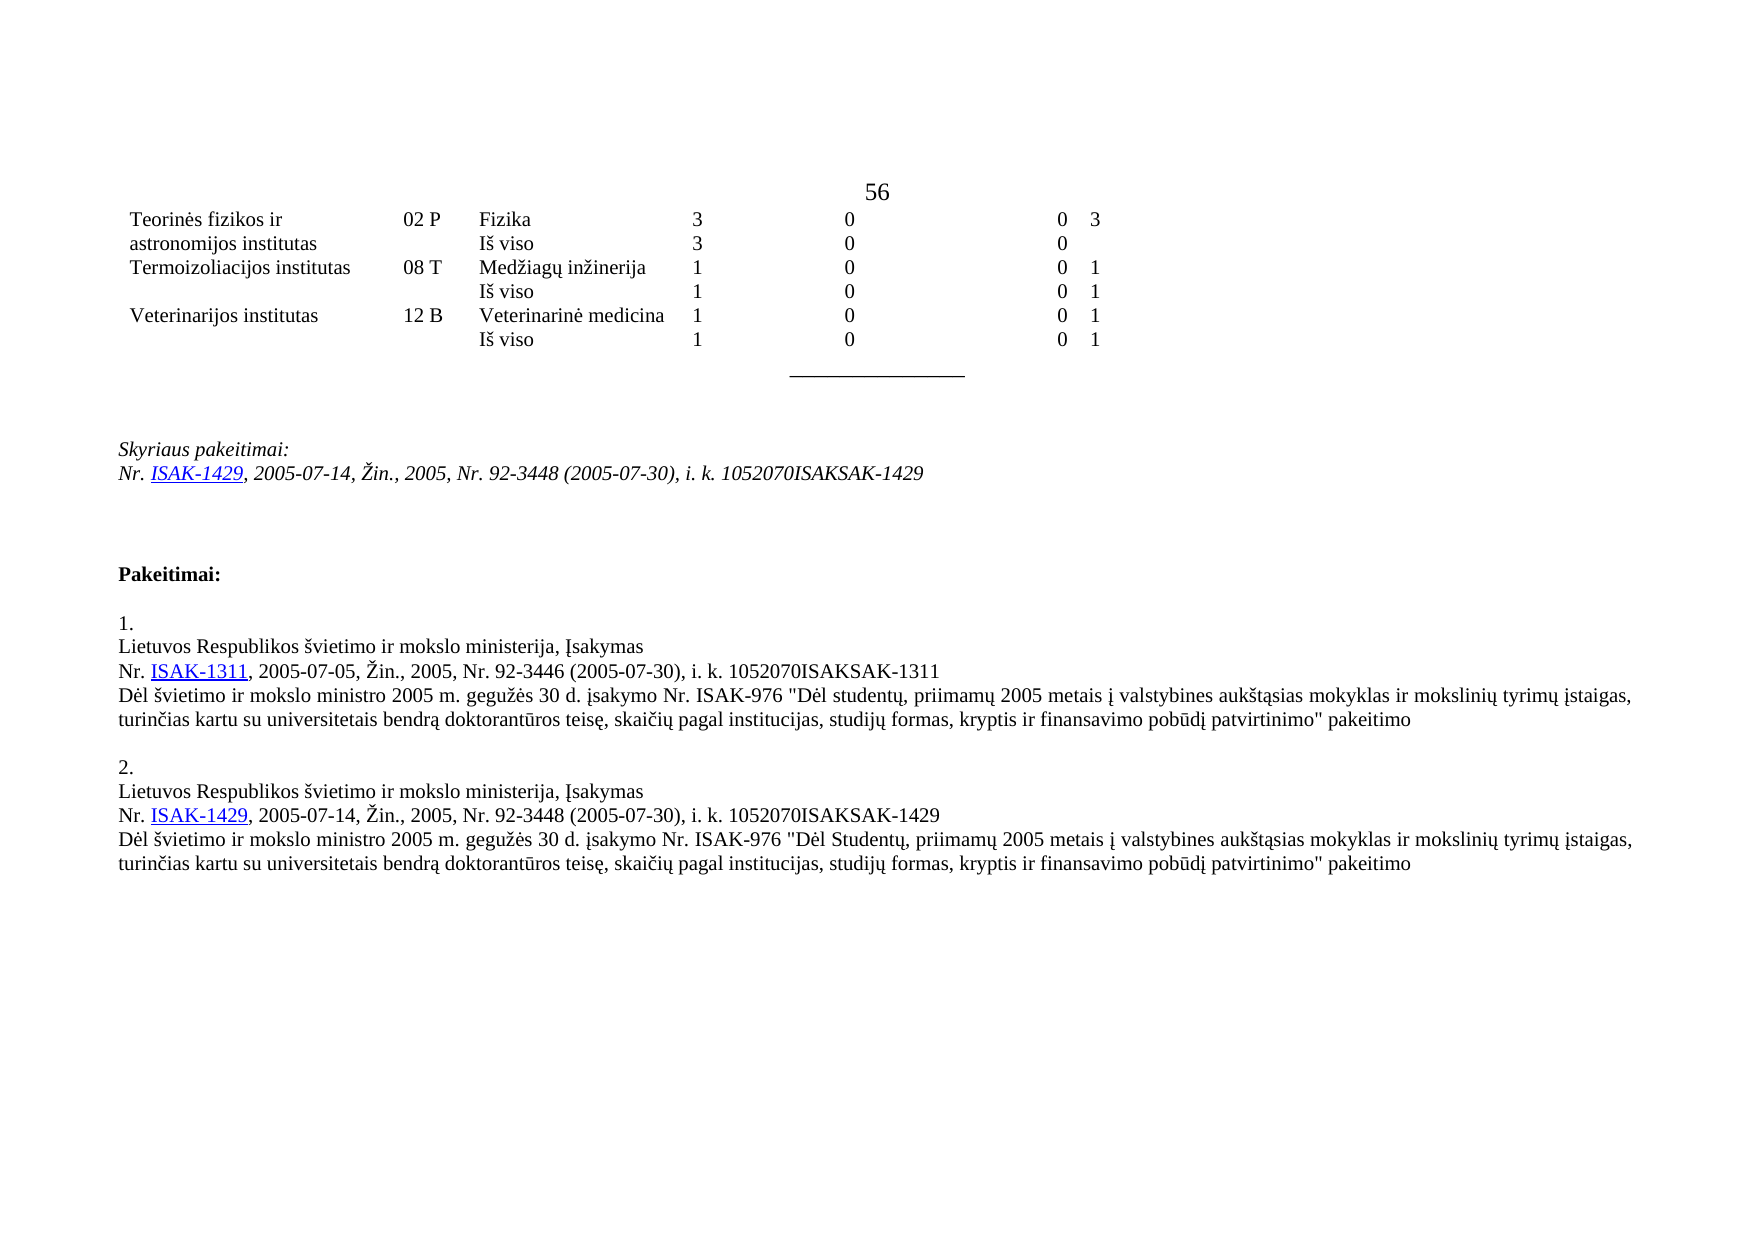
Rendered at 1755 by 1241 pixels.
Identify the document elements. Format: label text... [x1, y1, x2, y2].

text 2. [118, 755, 1636, 779]
table_cell Iš viso [468, 231, 681, 255]
text Nr. ISAK-1429, 2005-07-14, Žin., 2005, Nr. 92-3448 (2005-07-30), i. k. 1052070ISAKSAK-1429 [118, 461, 1636, 485]
table_cell 0 [1046, 255, 1079, 279]
table_cell 0 [833, 279, 1046, 303]
table_cell Iš viso [468, 279, 681, 303]
table_cell 1 [1079, 327, 1122, 351]
table_cell 0 [1046, 231, 1079, 255]
table_cell 08 T [392, 255, 468, 279]
table_cell 0 [833, 327, 1046, 351]
table_cell Veterinarinė medicina [468, 303, 681, 327]
text Skyriaus pakeitimai: [118, 437, 1636, 461]
table_cell 0 [833, 255, 1046, 279]
table_cell 1 [1079, 279, 1122, 303]
text Pakeitimai: [118, 562, 1636, 586]
table_cell 0 [833, 303, 1046, 327]
table_cell [1079, 231, 1122, 255]
table_cell Teorinės fizikos ir astronomijos institutas [118, 207, 392, 255]
table_cell Termoizoliacijos institutas [118, 255, 392, 303]
table_cell 0 [833, 231, 1046, 255]
table_cell [392, 279, 468, 303]
table_cell 3 [681, 207, 833, 231]
text Dėl švietimo ir mokslo ministro 2005 m. gegužės 30 d. įsakymo Nr. ISAK-976 "Dėl Studentų, priimamų 2005 metais į valstybines aukštąsias mokyklas ir mokslinių tyrimų įstaigas, turinčias kartu su universitetais bendrą doktorantūros teisę, skaičių pagal institucijas, studijų formas, kryptis ir finansavimo pobūdį patvirtinimo" pakeitimo [118, 827, 1636, 875]
table_cell 1 [681, 255, 833, 279]
text Lietuvos Respublikos švietimo ir mokslo ministerija, Įsakymas [118, 779, 1636, 803]
table_cell Medžiagų inžinerija [468, 255, 681, 279]
text Lietuvos Respublikos švietimo ir mokslo ministerija, Įsakymas [118, 634, 1636, 658]
table_cell Iš viso [468, 327, 681, 351]
table_cell 1 [681, 303, 833, 327]
text ______________ [118, 351, 1636, 380]
table_cell [392, 231, 468, 255]
table_cell 1 [1079, 303, 1122, 327]
text Nr. ISAK-1311, 2005-07-05, Žin., 2005, Nr. 92-3446 (2005-07-30), i. k. 1052070ISAKSAK-1311 [118, 658, 1636, 683]
table_cell 0 [1046, 327, 1079, 351]
table_cell 0 [1046, 279, 1079, 303]
table_cell 1 [681, 279, 833, 303]
table_cell 02 P [392, 207, 468, 231]
text 1. [118, 610, 1636, 634]
table_cell 12 B [392, 303, 468, 327]
table_cell [392, 327, 468, 351]
table_cell 0 [833, 207, 1046, 231]
table_cell 3 [1079, 207, 1122, 231]
table_cell Fizika [468, 207, 681, 231]
table_cell 3 [681, 231, 833, 255]
table_cell Veterinarijos institutas [118, 303, 392, 351]
table_cell 0 [1046, 303, 1079, 327]
table_cell 1 [1079, 255, 1122, 279]
table_cell 0 [1046, 207, 1079, 231]
text Nr. ISAK-1429, 2005-07-14, Žin., 2005, Nr. 92-3448 (2005-07-30), i. k. 1052070ISAKSAK-1429 [118, 803, 1636, 827]
text Dėl švietimo ir mokslo ministro 2005 m. gegužės 30 d. įsakymo Nr. ISAK-976 "Dėl studentų, priimamų 2005 metais į valstybines aukštąsias mokyklas ir mokslinių tyrimų įstaigas, turinčias kartu su universitetais bendrą doktorantūros teisę, skaičių pagal institucijas, studijų formas, kryptis ir finansavimo pobūdį patvirtinimo" pakeitimo [118, 683, 1636, 731]
table_cell 1 [681, 327, 833, 351]
